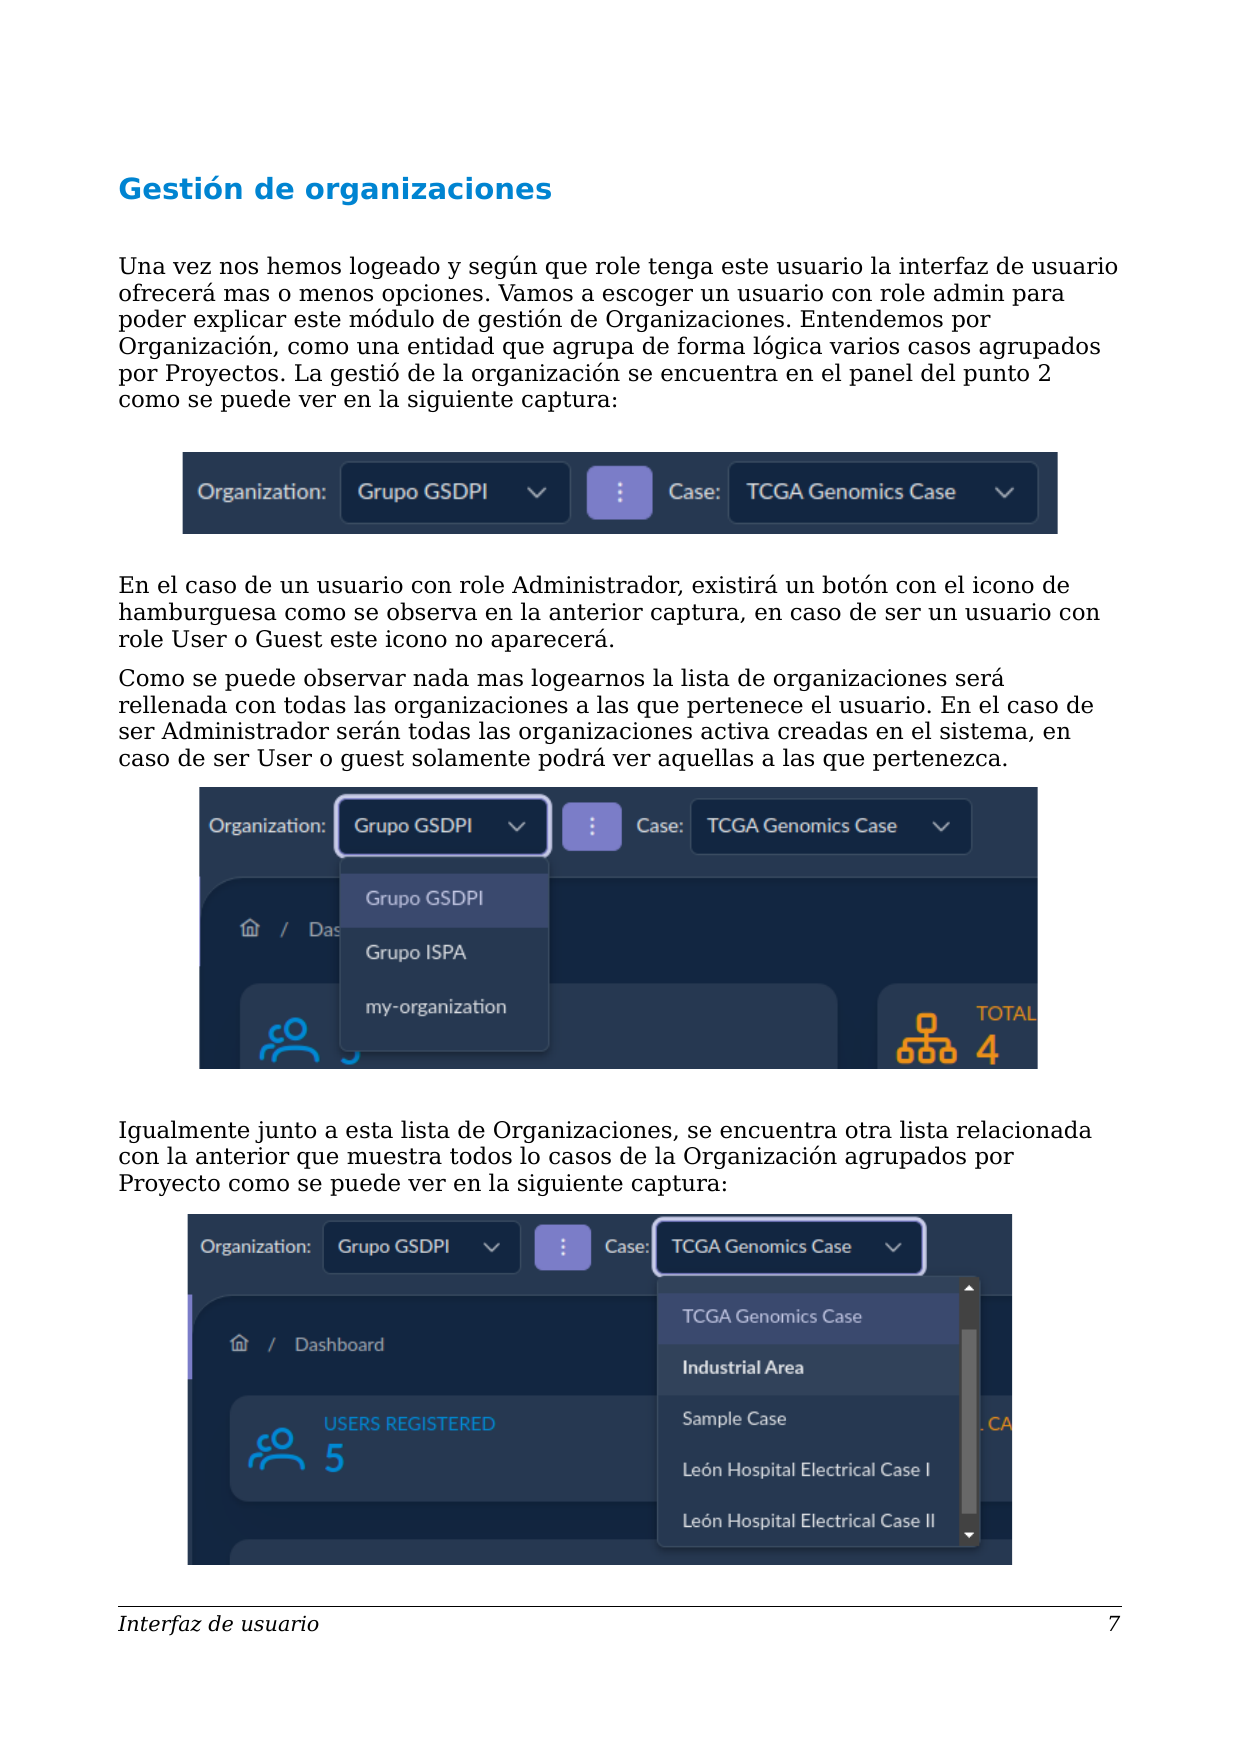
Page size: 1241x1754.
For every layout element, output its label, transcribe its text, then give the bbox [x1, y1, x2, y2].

text Una vez nos hemos logeado y según que role tenga este usuario la interfaz de usuario ofrecerá mas o menos opciones. Vamos a escoger un usuario con role admin para poder explicar este módulo de gestión de Organizaciones. Entendemos por Organización, como una entidad que agrupa de forma lógica varios casos agrupados por Proyectos. La gestió de la organización se encuentra en el panel del punto 2 como se puede ver en la siguiente captura: [118, 253, 1122, 413]
text Igualmente junto a esta lista de Organizaciones, se encuentra otra lista relacionada con la anterior que muestra todos lo casos de la Organización agrupados por Proyecto como se puede ver en la siguiente captura: [118, 903, 1122, 1197]
picture [199, 787, 1038, 1069]
text En el caso de un usuario con role Administrador, existirá un botón con el icono de hamburguesa como se observa en la anterior captura, en caso de ser un usuario con role User o Guest este icono no aparecerá. [118, 573, 1122, 653]
picture [182, 452, 1058, 534]
picture [187, 1214, 1013, 1565]
subtitle Gestión de organizaciones [118, 173, 1122, 241]
text Como se puede observar nada mas logearnos la lista de organizaciones será rellenada con todas las organizaciones a las que pertenece el usuario. En el caso de ser Administrador serán todas las organizaciones activa creadas en el sistema, en caso de ser User o guest solamente podrá ver aquellas a las que pertenezca. [118, 665, 1122, 772]
